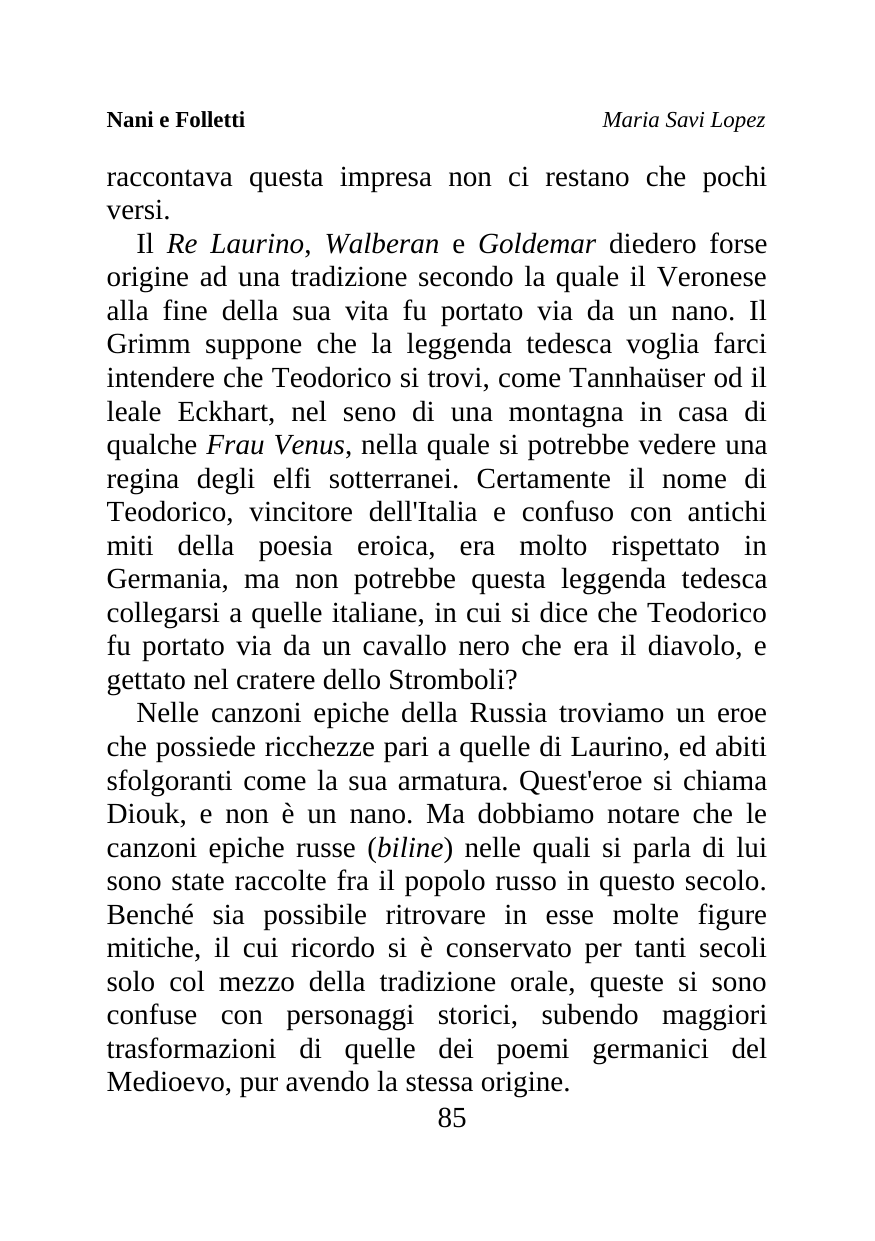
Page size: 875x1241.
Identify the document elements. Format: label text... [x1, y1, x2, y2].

text Nelle canzoni epiche della Russia troviamo un eroe che possiede ricchezze pari a quelle di Laurino, ed abiti sfolgoranti come la sua armatura. Quest'eroe si chiama Diouk, e non è un nano. Ma dobbiamo notare che le canzoni epiche russe (biline) nelle quali si parla di lui sono state raccolte fra il popolo russo in questo secolo. Benché sia possibile ritrovare in esse molte figure mitiche, il cui ricordo si è conservato per tanti secoli solo col mezzo della tradizione orale, queste si sono confuse con personaggi storici, subendo maggiori trasformazioni di quelle dei poemi germanici del Medioevo, pur avendo la stessa origine. [106, 696, 768, 1098]
text raccontava questa impresa non ci restano che pochi versi. [106, 159, 768, 226]
text Il Re Laurino, Walberan e Goldemar diedero forse origine ad una tradizione secondo la quale il Veronese alla fine della sua vita fu portato via da un nano. Il Grimm suppone che la leggenda tedesca voglia farci intendere che Teodorico si trovi, come Tannhaüser od il leale Eckhart, nel seno di una montagna in casa di qualche Frau Venus, nella quale si potrebbe vedere una regina degli elfi sotterranei. Certamente il nome di Teodorico, vincitore dell'Italia e confuso con antichi miti della poesia eroica, era molto rispettato in Germania, ma non potrebbe questa leggenda tedesca collegarsi a quelle italiane, in cui si dice che Teodorico fu portato via da un cavallo nero che era il diavolo, e gettato nel cratere dello Stromboli? [106, 226, 768, 696]
